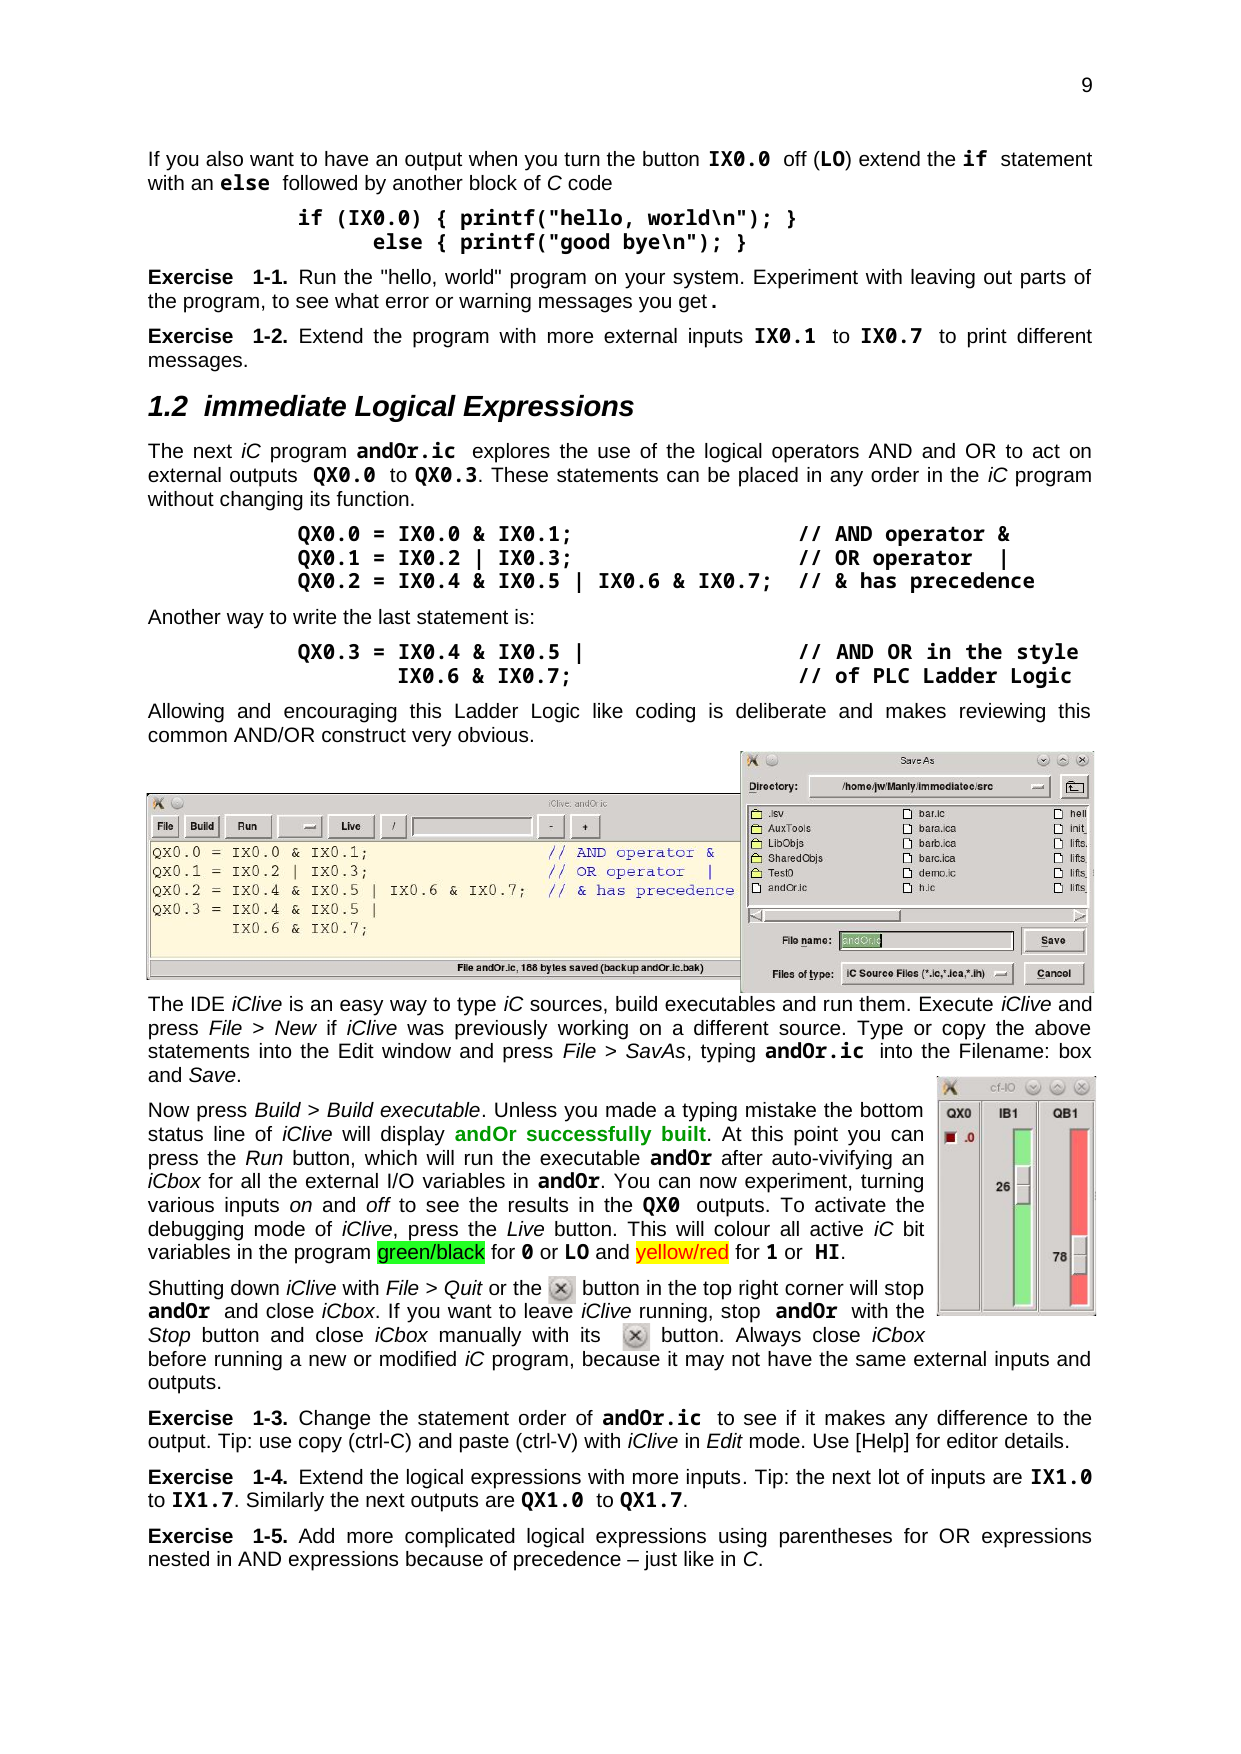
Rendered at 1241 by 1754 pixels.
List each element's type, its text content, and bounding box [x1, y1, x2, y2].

text Now press Build > Build executable. Unless you made a typing mistake the bottom status line of iClive will display andOr successfully built. At this point you can press the Run button, which will run the executable andOr after auto-vivifying an iCbox for all the external I/O variables in andOr. You can now experiment, turning various inputs on and off to see the results in the QX0 outputs. To activate the debugging mode of iClive, press the Live button. This will colour all active iC bit variables in the program green/black for 0 or LO and yellow/red for 1 or HI. [148, 1099, 936, 1264]
picture [622, 1323, 651, 1351]
text Exercise 1-5. Add more complicated logical expressions using parentheses for OR expressions nested in AND expressions because of precedence – just like in C. [148, 1524, 1092, 1572]
text Exercise 1-3. Change the statement order of andOr.ic to see if it makes any difference to the output. Tip: use copy (ctrl-C) and paste (ctrl-V) with iClive in Edit mode. Use [Help] for editor details. [148, 1406, 1092, 1453]
text [148, 759, 740, 793]
text QX0.3 = IX0.4 & IX0.5 | // AND OR in the style IX0.6 & IX0.7; // of PLC Ladder Logic [298, 641, 1092, 688]
text The next iC program andOr.ic explores the use of the logical operators AND and OR to act on external outputs QX0.0 to QX0.3. These statements can be placed in any order in the iC program without changing its function. [148, 440, 1092, 511]
text Exercise 1-1. Run the "hello, world" program on your system. Experiment with leaving out parts of the program, to see what error or warning messages you get. [148, 266, 1092, 313]
picture [146, 751, 1095, 993]
text QX0.0 = IX0.0 & IX0.1; // AND operator & QX0.1 = IX0.2 | IX0.3; // OR operator | QX0.2 = IX0.4 & IX0.5 | IX0.6 & IX0.7; // & has precedence [298, 523, 1092, 594]
text Shutting down iClive with File > Quit or the button in the top right corner will stop andOr and close iCbox. If you want to leave iClive running, stop andOr with the Stop button and close iCbox manually with its button. Always close iCbox before running a new or modified iC program, because it may not have the same external inputs and outputs. [148, 1276, 1092, 1394]
text The IDE iClive is an easy way to type iC sources, build executables and run them. Execute iClive and press File > New if iClive was previously working on a different source. Type or copy the above statements into the Edit window and press File > SavAs, typing andOr.ic into the Filename: box and Save. [148, 980, 1092, 1087]
text Allowing and encouraging this Ladder Logic like coding is deliberate and makes reviewing this common AND/OR construct very obvious. [148, 700, 1092, 747]
text Exercise 1-4. Extend the logical expressions with more inputs. Tip: the next lot of inputs are IX1.0 to IX1.7. Similarly the next outputs are QX1.0 to QX1.7. [148, 1465, 1092, 1513]
subtitle immediate Logical Expressions [148, 390, 1092, 422]
text If you also want to have an output when you turn the button IX0.0 off (LO) extend the if statement with an else followed by another block of C code [148, 148, 1092, 195]
picture [548, 1276, 576, 1304]
text if (IX0.0) { printf("hello, world\n"); } else { printf("good bye\n"); } [298, 207, 1092, 254]
text Another way to write the last statement is: [148, 606, 1092, 629]
picture [936, 1076, 1097, 1316]
text Exercise 1-2. Extend the program with more external inputs IX0.1 to IX0.7 to print different messages. [148, 325, 1092, 372]
